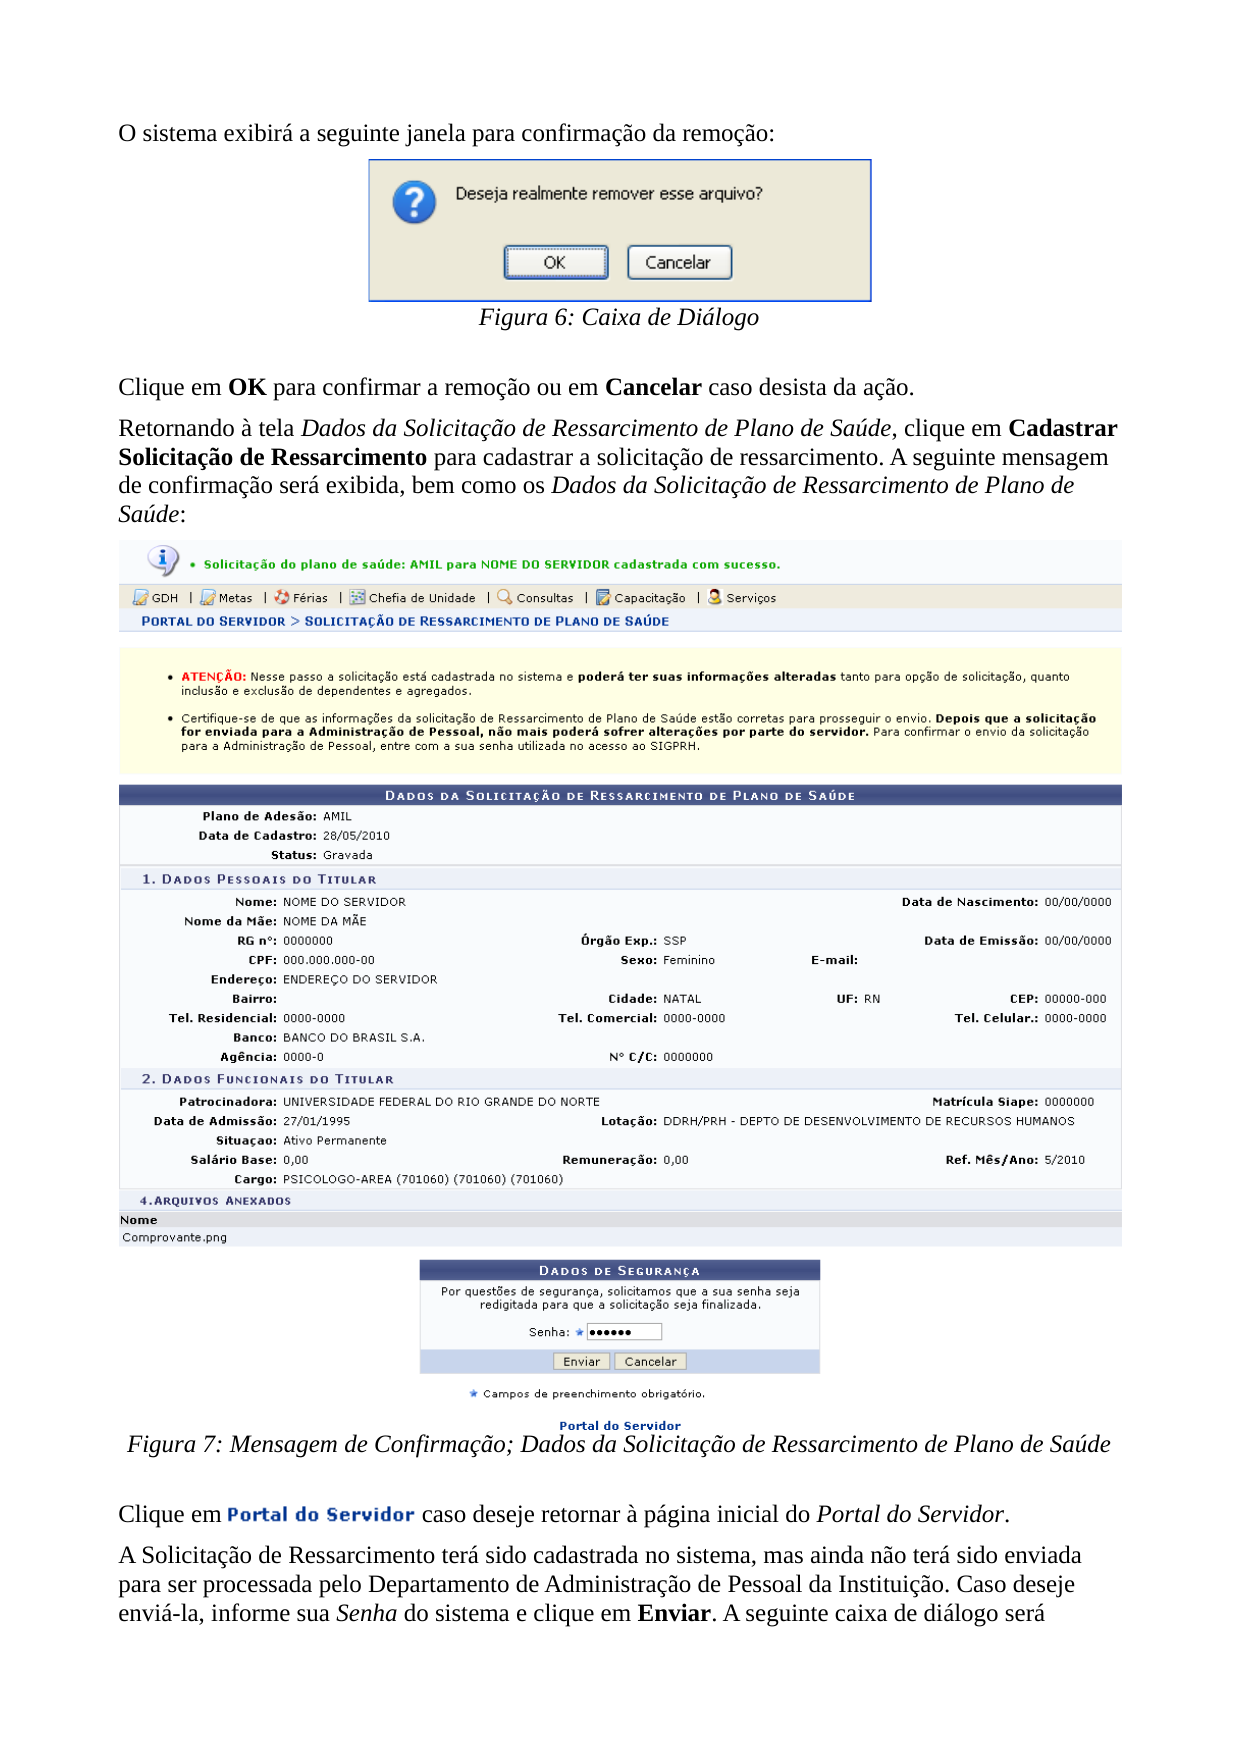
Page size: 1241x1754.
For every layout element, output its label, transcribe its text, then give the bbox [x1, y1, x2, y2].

text Figura 6: Caixa de Diálogo [368, 302, 872, 330]
text Retornando à tela Dados da Solicitação de Ressarcimento de Plano de Saúde, clique em Cadastrar Solicitação de Ressarcimento para cadastrar a solicitação de ressarcimento. A seguinte mensagem de confirmação será exibida, bem como os Dados da Solicitação de Ressarcimento de Plano de Saúde: [118, 413, 1122, 528]
text Clique em caso deseje retornar à página inicial do Portal do Servidor. [118, 1499, 1122, 1528]
picture [227, 1505, 416, 1523]
text Clique em OK para confirmar a remoção ou em Cancelar caso desista da ação. [118, 372, 1122, 400]
text Figura 7: Mensagem de Confirmação; Dados da Solicitação de Ressarcimento de Plano de Saúde [118, 1430, 1122, 1458]
text O sistema exibirá a seguinte janela para confirmação da remoção: [118, 118, 1122, 147]
text A Solicitação de Ressarcimento terá sido cadastrada no sistema, mas ainda não terá sido enviada para ser processada pelo Departamento de Administração de Pessoal da Instituição. Caso deseje enviá-la, informe sua Senha do sistema e clique em Enviar. A seguinte caixa de diálogo será [118, 1540, 1122, 1627]
picture [118, 540, 1123, 1430]
picture [368, 159, 872, 302]
